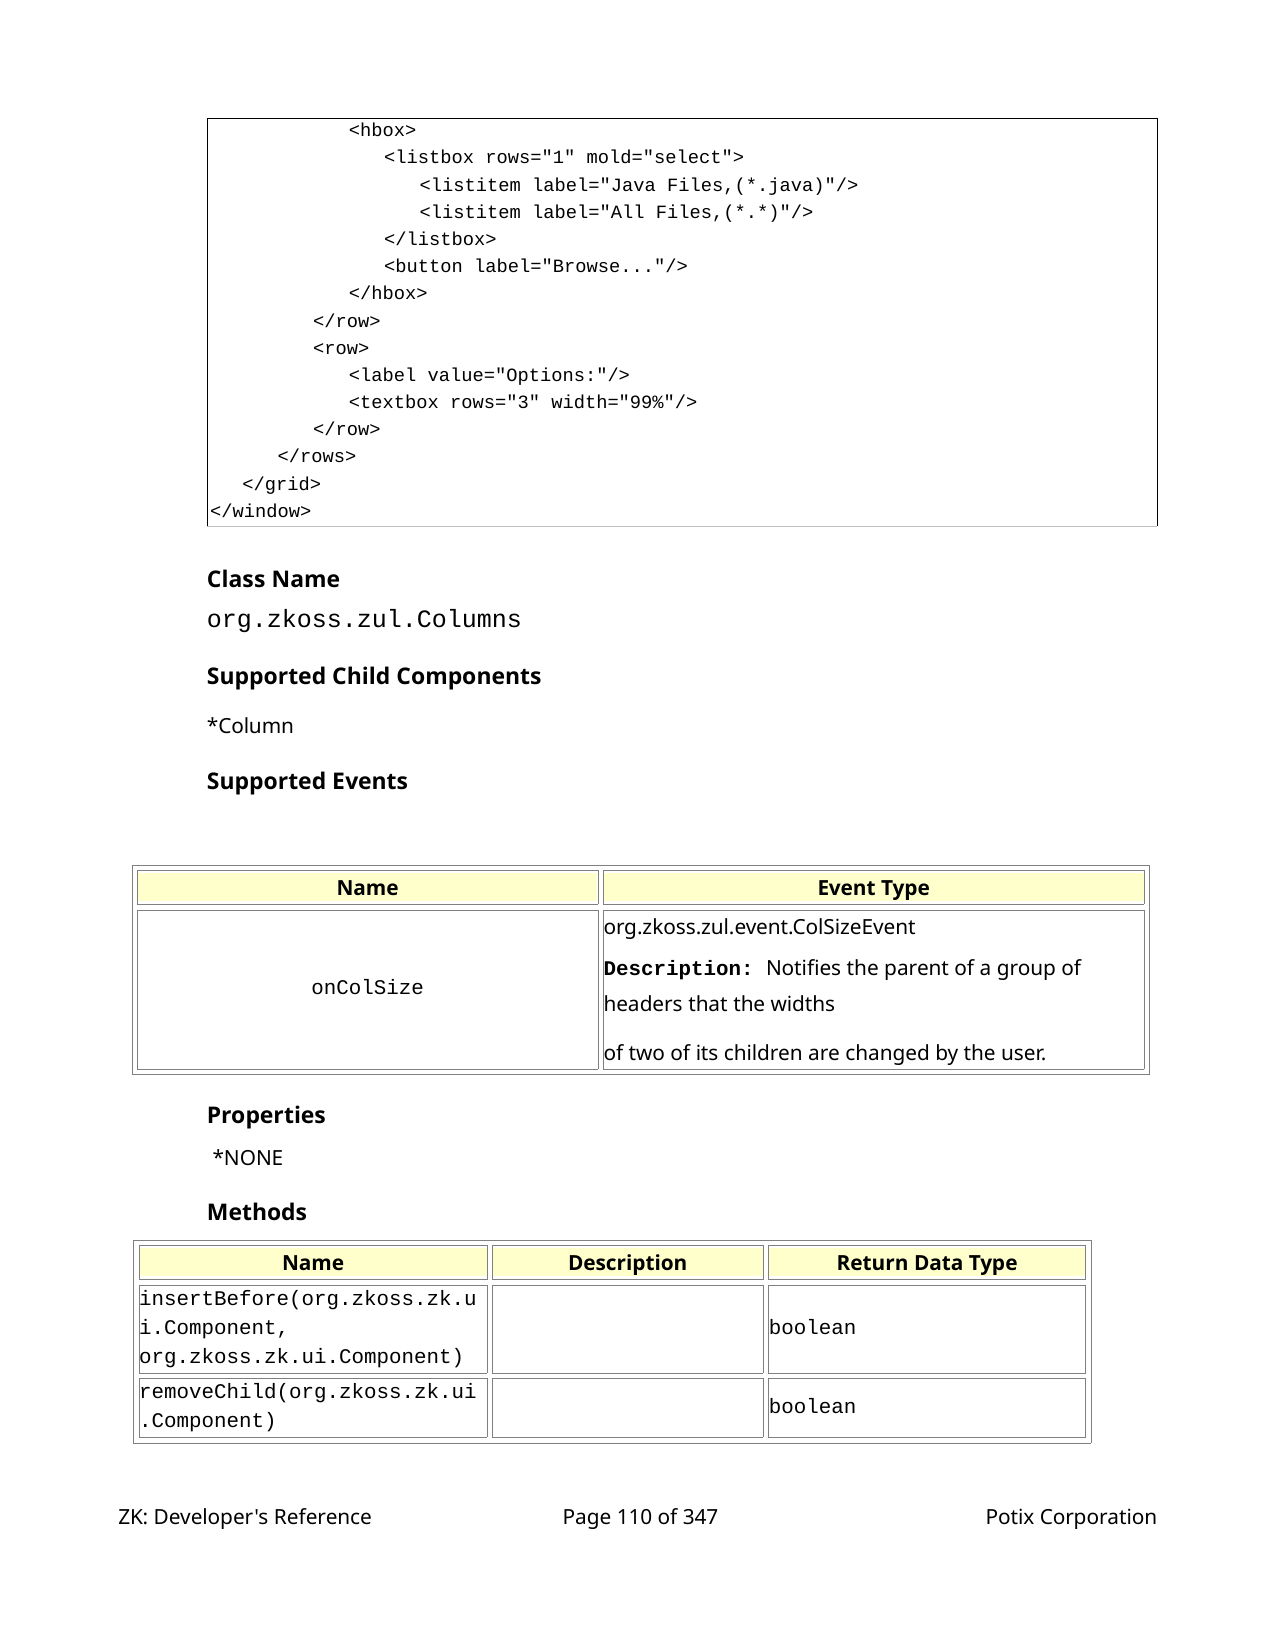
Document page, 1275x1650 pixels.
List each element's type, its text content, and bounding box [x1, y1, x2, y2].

subtitle Class Name [207, 563, 1157, 594]
table_header Description [490, 1241, 766, 1279]
table_cell [493, 1379, 763, 1437]
text <row> [208, 336, 1157, 360]
text <textbox rows="3" width="99%"/> [208, 390, 1157, 414]
table_header Return Data Type [766, 1241, 1088, 1279]
text </row> [208, 308, 1157, 333]
table_cell [490, 1373, 766, 1437]
text </window> [208, 499, 1157, 526]
text org.zkoss.zul.Columns [207, 606, 1157, 634]
table_header Event Type [600, 866, 1147, 904]
text <button label="Browse..."/> [208, 254, 1157, 278]
table_header Name [136, 1241, 489, 1279]
text <listitem label="All Files,(*.*)"/> [208, 200, 1157, 224]
text <hbox> [208, 119, 1157, 142]
table_cell removeChild(org.zkoss.zk.ui.Component) [136, 1373, 489, 1437]
text </grid> [208, 472, 1157, 496]
text <listitem label="Java Files,(*.java)"/> [208, 172, 1157, 197]
text </rows> [208, 444, 1157, 469]
text <label value="Options:"/> [208, 363, 1157, 387]
subtitle Properties [207, 1099, 1157, 1130]
text </listbox> [208, 227, 1157, 251]
subtitle Supported Events [207, 765, 1157, 796]
subtitle Methods [207, 1196, 1157, 1227]
table_cell insertBefore(org.zkoss.zk.ui.Component, org.zkoss.zk.ui.Component) [136, 1279, 489, 1373]
text </hbox> [208, 281, 1157, 306]
table_cell [493, 1286, 763, 1373]
table_header Name [134, 866, 600, 904]
subtitle Supported Child Components [207, 659, 1157, 691]
text </row> [208, 417, 1157, 441]
text *Column [207, 711, 1157, 740]
table_cell boolean [766, 1279, 1088, 1373]
table_cell org.zkoss.zul.event.ColSizeEvent Description: Notifies the parent of a group of headers that the widths of two of its children are changed by the user. [600, 904, 1147, 1069]
table_cell [490, 1279, 766, 1373]
text *NONE [207, 1143, 1157, 1171]
table_cell onColSize [134, 904, 600, 1069]
table_cell boolean [766, 1373, 1088, 1437]
text <listbox rows="1" mold="select"> [208, 145, 1157, 169]
